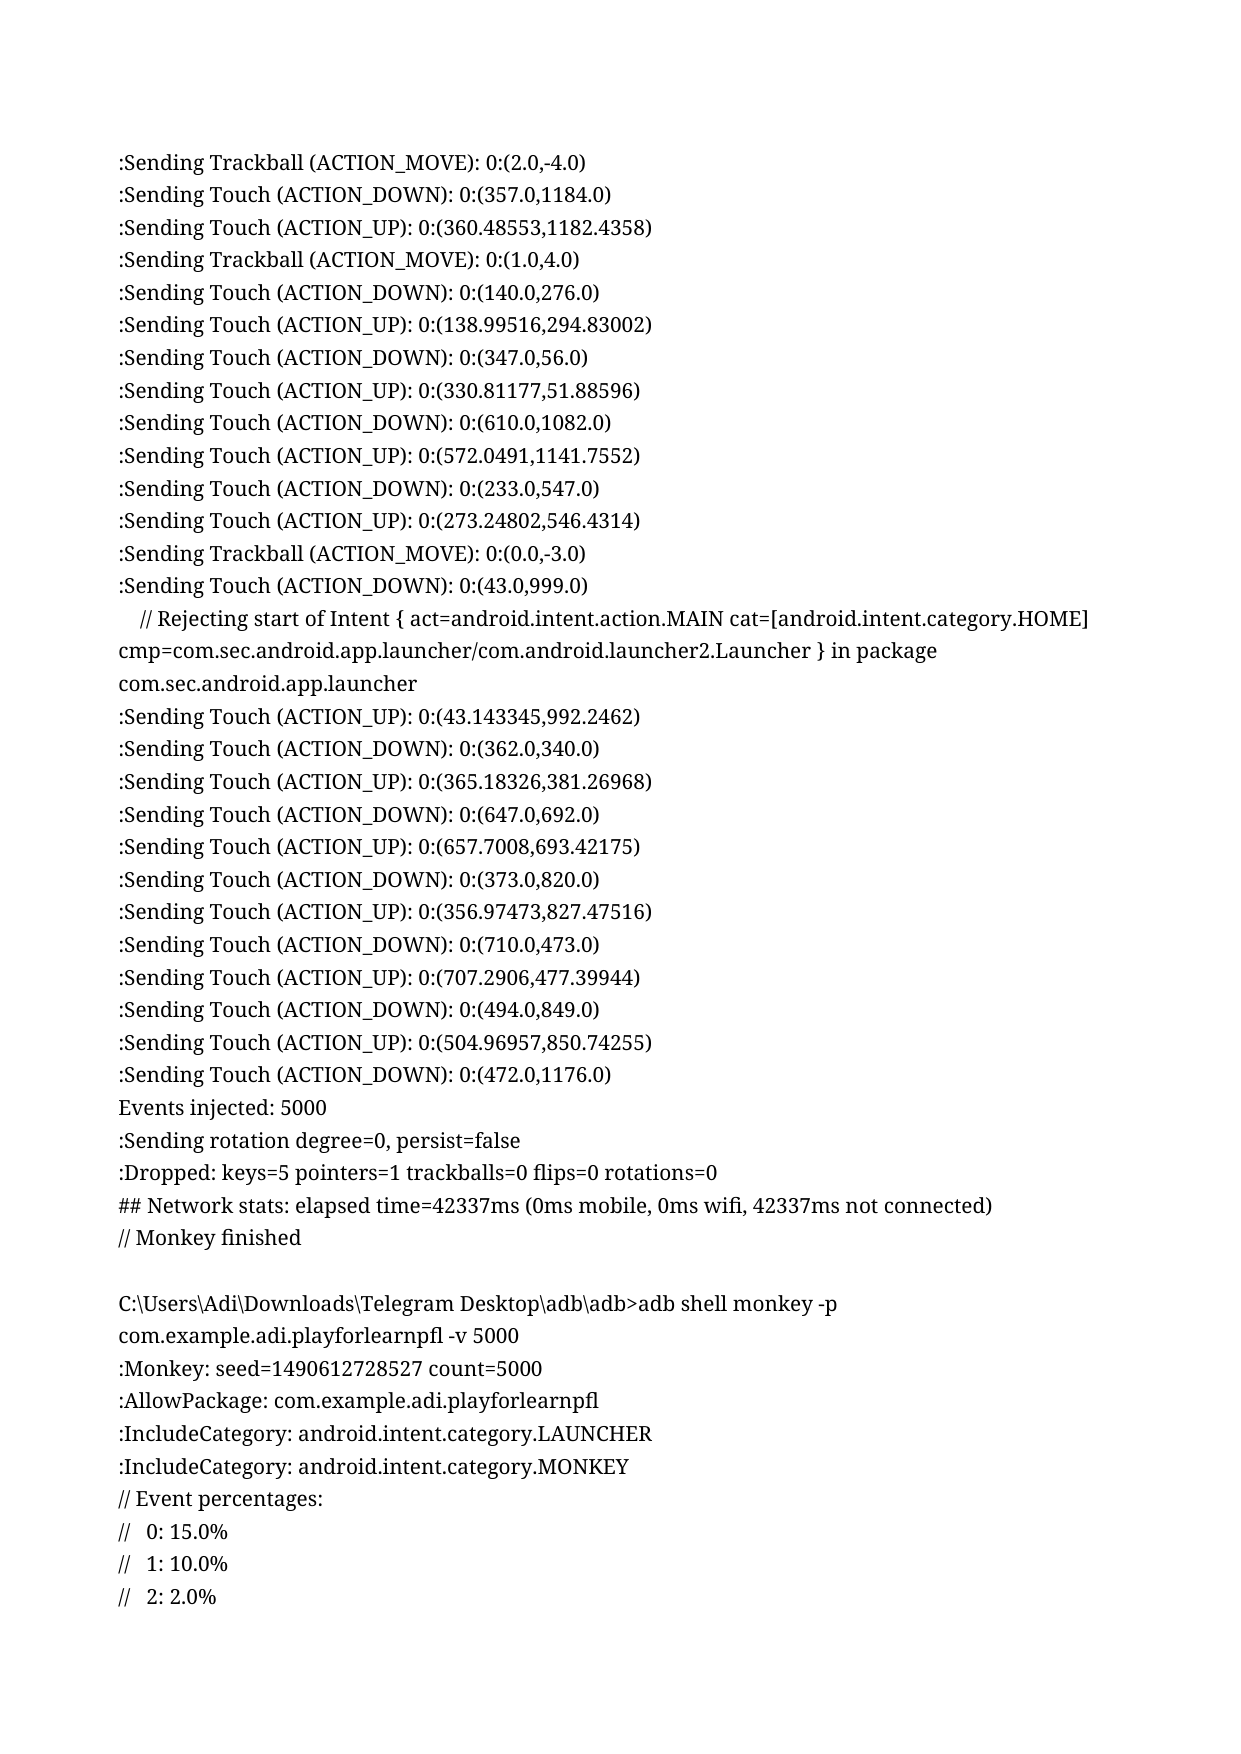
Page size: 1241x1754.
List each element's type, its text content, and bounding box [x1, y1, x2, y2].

text :Monkey: seed=1490612728527 count=5000 [118, 1354, 1122, 1382]
text // Event percentages: [118, 1484, 1122, 1513]
text :Sending Touch (ACTION_DOWN): 0:(347.0,56.0) [118, 343, 1122, 372]
text :Sending Trackball (ACTION_MOVE): 0:(0.0,-3.0) [118, 539, 1122, 567]
text :Sending Touch (ACTION_DOWN): 0:(472.0,1176.0) [118, 1061, 1122, 1089]
text :IncludeCategory: android.intent.category.MONKEY [118, 1452, 1122, 1480]
text :Sending Touch (ACTION_DOWN): 0:(362.0,340.0) [118, 734, 1122, 763]
text :Sending Touch (ACTION_UP): 0:(43.143345,992.2462) [118, 702, 1122, 730]
text :AllowPackage: com.example.adi.playforlearnpfl [118, 1387, 1122, 1415]
text :Sending Touch (ACTION_UP): 0:(504.96957,850.74255) [118, 1028, 1122, 1056]
text :Sending Touch (ACTION_UP): 0:(657.7008,693.42175) [118, 832, 1122, 861]
text // Rejecting start of Intent { act=android.intent.action.MAIN cat=[android.intent.category.HOME] cmp=com.sec.android.app.launcher/com.android.launcher2.Launcher } in package com.sec.android.app.launcher [118, 604, 1122, 698]
text C:\Users\Adi\Downloads\Telegram Desktop\adb\adb>adb shell monkey -p com.example.adi.playforlearnpfl -v 5000 [118, 1289, 1122, 1350]
text ## Network stats: elapsed time=42337ms (0ms mobile, 0ms wifi, 42337ms not connected) [118, 1191, 1122, 1219]
text :Sending Trackball (ACTION_MOVE): 0:(2.0,-4.0) [118, 148, 1122, 176]
text :Sending Touch (ACTION_UP): 0:(707.2906,477.39944) [118, 963, 1122, 991]
text :Sending Touch (ACTION_DOWN): 0:(140.0,276.0) [118, 278, 1122, 306]
text :Sending Touch (ACTION_UP): 0:(138.99516,294.83002) [118, 311, 1122, 339]
text // 0: 15.0% [118, 1517, 1122, 1545]
text :Sending Trackball (ACTION_MOVE): 0:(1.0,4.0) [118, 245, 1122, 274]
text :Dropped: keys=5 pointers=1 trackballs=0 flips=0 rotations=0 [118, 1158, 1122, 1187]
text // Monkey finished [118, 1223, 1122, 1252]
text :Sending Touch (ACTION_UP): 0:(365.18326,381.26968) [118, 767, 1122, 796]
text :Sending Touch (ACTION_UP): 0:(360.48553,1182.4358) [118, 213, 1122, 241]
text :Sending Touch (ACTION_UP): 0:(330.81177,51.88596) [118, 376, 1122, 404]
text Events injected: 5000 [118, 1093, 1122, 1122]
text :Sending rotation degree=0, persist=false [118, 1126, 1122, 1154]
text :Sending Touch (ACTION_DOWN): 0:(494.0,849.0) [118, 995, 1122, 1024]
text // 1: 10.0% [118, 1549, 1122, 1578]
text :IncludeCategory: android.intent.category.LAUNCHER [118, 1419, 1122, 1448]
text :Sending Touch (ACTION_DOWN): 0:(647.0,692.0) [118, 800, 1122, 828]
text :Sending Touch (ACTION_UP): 0:(273.24802,546.4314) [118, 506, 1122, 535]
text :Sending Touch (ACTION_DOWN): 0:(43.0,999.0) [118, 571, 1122, 600]
text :Sending Touch (ACTION_DOWN): 0:(610.0,1082.0) [118, 408, 1122, 437]
text :Sending Touch (ACTION_DOWN): 0:(373.0,820.0) [118, 865, 1122, 893]
text :Sending Touch (ACTION_DOWN): 0:(233.0,547.0) [118, 474, 1122, 502]
text :Sending Touch (ACTION_DOWN): 0:(357.0,1184.0) [118, 180, 1122, 209]
text // 2: 2.0% [118, 1582, 1122, 1611]
text :Sending Touch (ACTION_DOWN): 0:(710.0,473.0) [118, 930, 1122, 958]
text :Sending Touch (ACTION_UP): 0:(356.97473,827.47516) [118, 897, 1122, 926]
text :Sending Touch (ACTION_UP): 0:(572.0491,1141.7552) [118, 441, 1122, 469]
